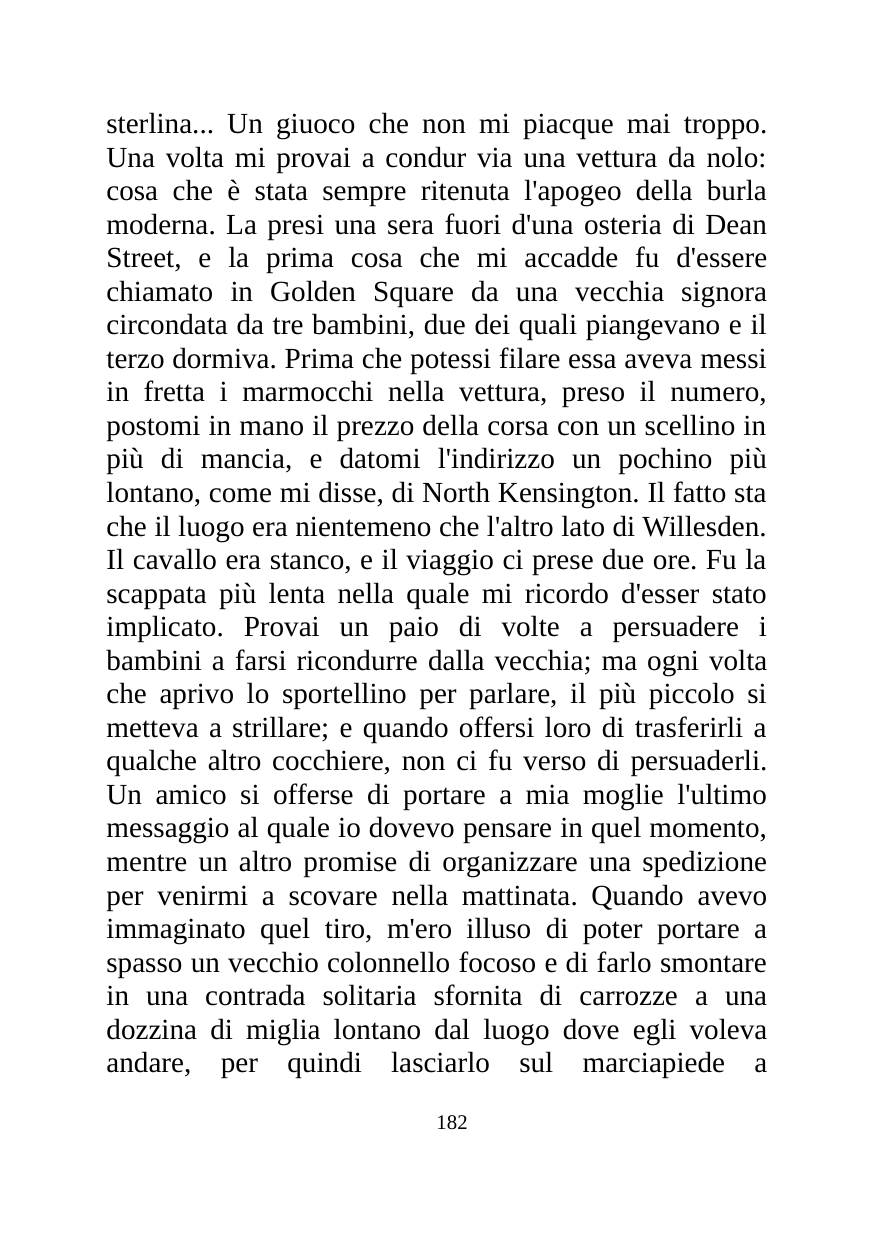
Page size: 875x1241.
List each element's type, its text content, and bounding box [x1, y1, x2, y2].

text sterlina... Un giuoco che non mi piacque mai troppo. Una volta mi provai a condur via una vettura da nolo: cosa che è stata sempre ritenuta l'apogeo della burla moderna. La presi una sera fuori d'una osteria di Dean Street, e la prima cosa che mi accadde fu d'essere chiamato in Golden Square da una vecchia signora circondata da tre bambini, due dei quali piangevano e il terzo dormiva. Prima che potessi filare essa aveva messi in fretta i marmocchi nella vettura, preso il numero, postomi in mano il prezzo della corsa con un scellino in più di mancia, e datomi l'indirizzo un pochino più lontano, come mi disse, di North Kensington. Il fatto sta che il luogo era nientemeno che l'altro lato di Willesden. Il cavallo era stanco, e il viaggio ci prese due ore. Fu la scappata più lenta nella quale mi ricordo d'esser stato implicato. Provai un paio di volte a persuadere i bambini a farsi ricondurre dalla vecchia; ma ogni volta che aprivo lo sportellino per parlare, il più piccolo si metteva a strillare; e quando offersi loro di trasferirli a qualche altro cocchiere, non ci fu verso di persuaderli. Un amico si offerse di portare a mia moglie l'ultimo messaggio al quale io dovevo pensare in quel momento, mentre un altro promise di organizzare una spedizione per venirmi a scovare nella mattinata. Quando avevo immaginato quel tiro, m'ero illuso di poter portare a spasso un vecchio colonnello focoso e di farlo smontare in una contrada solitaria sfornita di carrozze a una dozzina di miglia lontano dal luogo dove egli voleva andare, per quindi lasciarlo sul marciapiede a [106, 106, 768, 1079]
